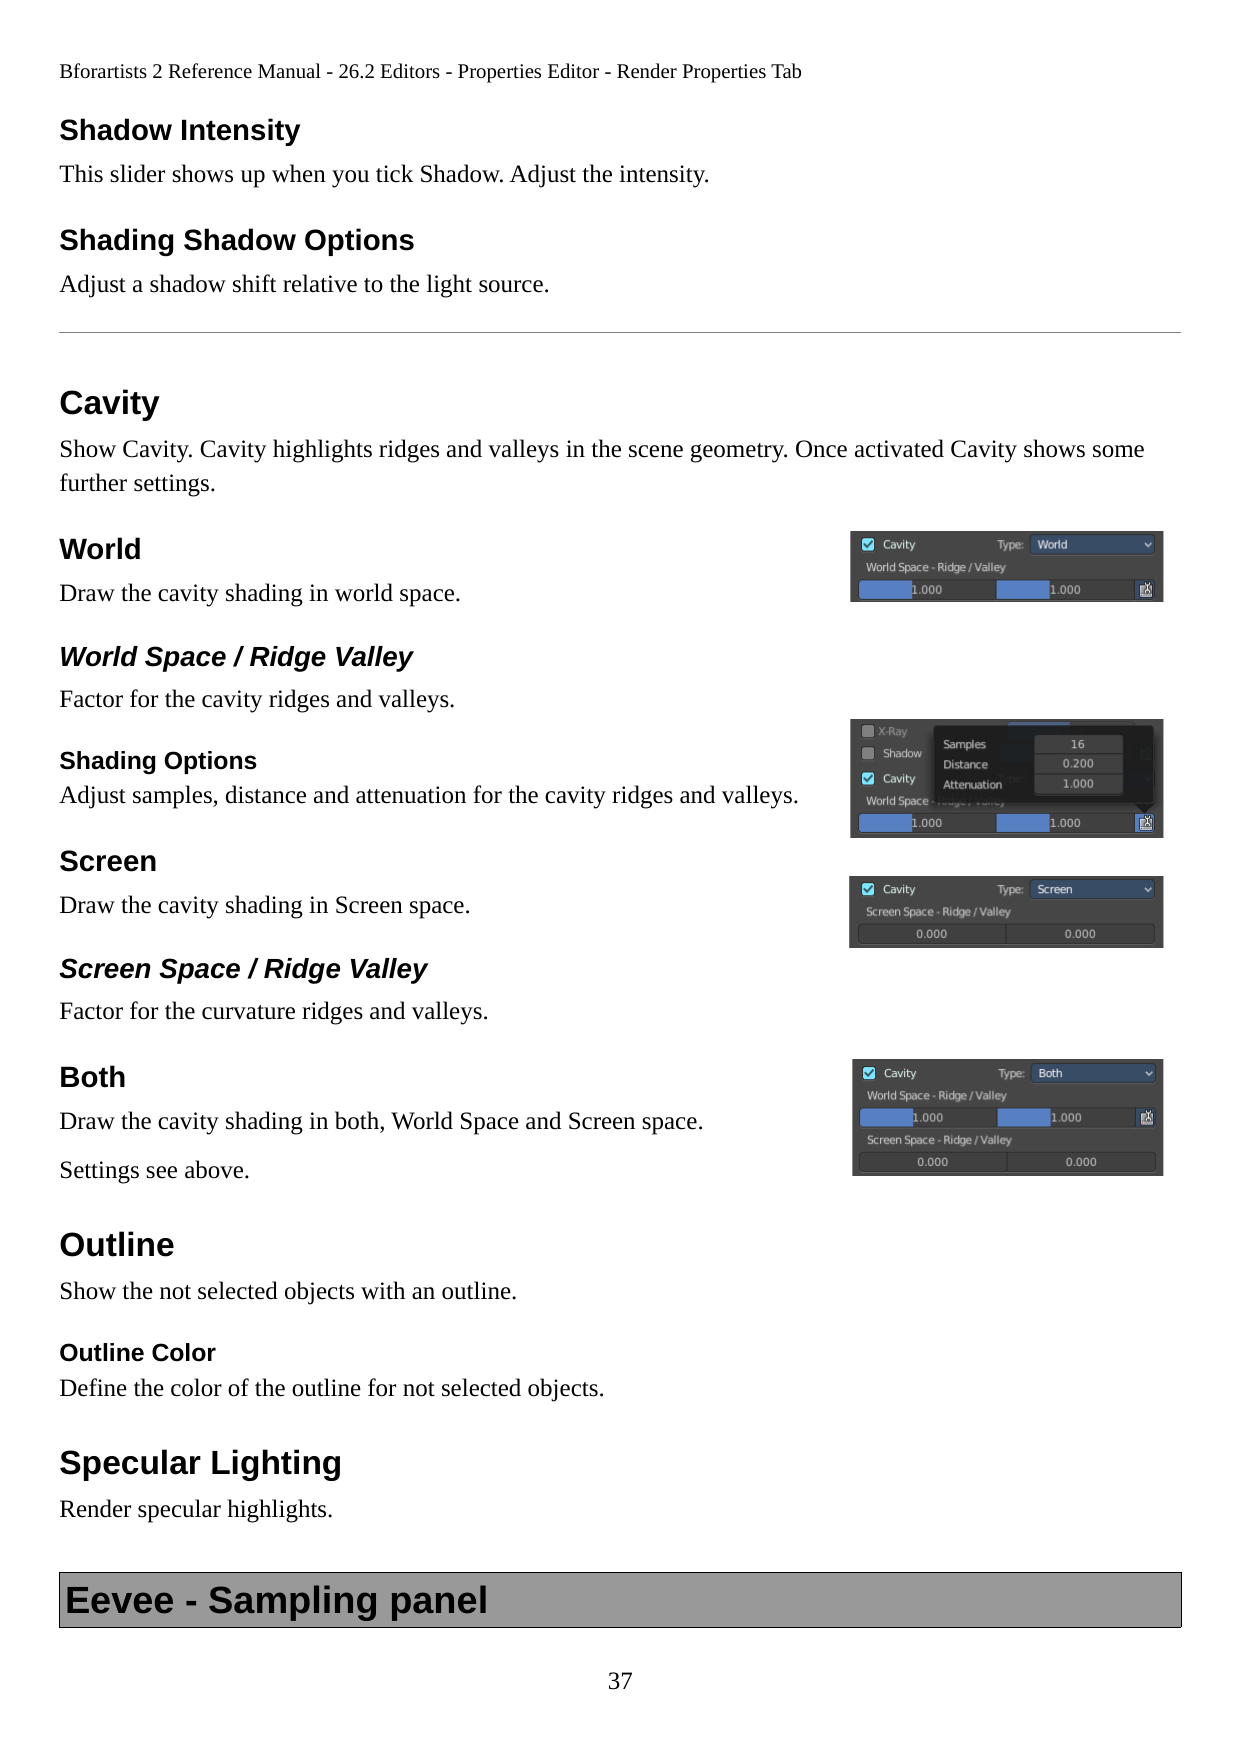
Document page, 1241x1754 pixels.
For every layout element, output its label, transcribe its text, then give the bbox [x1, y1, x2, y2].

text Draw the cavity shading in both, World Space and Screen space. [59, 1106, 852, 1135]
subtitle Specular Lighting [59, 1443, 1181, 1481]
subtitle World Space / Ridge Valley [59, 640, 1181, 672]
subtitle Outline [59, 1225, 1181, 1264]
text Show Cavity. Cavity highlights ridges and valleys in the scene geometry. Once activated Cavity shows some further settings. [59, 434, 1181, 497]
subtitle [1164, 746, 1181, 774]
text Render specular highlights. [59, 1494, 1181, 1523]
picture [850, 531, 1164, 602]
text Factor for the cavity ridges and valleys. [59, 684, 1181, 713]
subtitle [1164, 1060, 1181, 1094]
picture [852, 1059, 1164, 1176]
subtitle World [59, 532, 850, 566]
text Define the color of the outline for not selected objects. [59, 1373, 1181, 1402]
subtitle Shadow Intensity [59, 113, 1181, 146]
subtitle Outline Color [59, 1338, 1181, 1367]
text Show the not selected objects with an outline. [59, 1276, 1181, 1305]
text Settings see above. [59, 1155, 1181, 1184]
text This slider shows up when you tick Shadow. Adjust the intensity. [59, 159, 1181, 188]
text Adjust a shadow shift relative to the light source. [59, 269, 1181, 297]
subtitle [1164, 532, 1181, 566]
subtitle Screen [59, 844, 1181, 878]
text Adjust samples, distance and attenuation for the cavity ridges and valleys. [59, 781, 850, 809]
subtitle Screen Space / Ridge Valley [59, 952, 1181, 984]
text Draw the cavity shading in world space. [59, 578, 1181, 607]
picture [850, 719, 1164, 838]
table_header Eevee - Sampling panel [60, 1573, 1181, 1627]
text Draw the cavity shading in Screen space. [59, 891, 849, 919]
text Factor for the curvature ridges and valleys. [59, 996, 1181, 1025]
subtitle Cavity [59, 383, 1181, 421]
picture [849, 876, 1164, 948]
subtitle Shading Options [59, 746, 850, 774]
subtitle Shading Shadow Options [59, 222, 1181, 256]
subtitle Both [59, 1060, 852, 1094]
